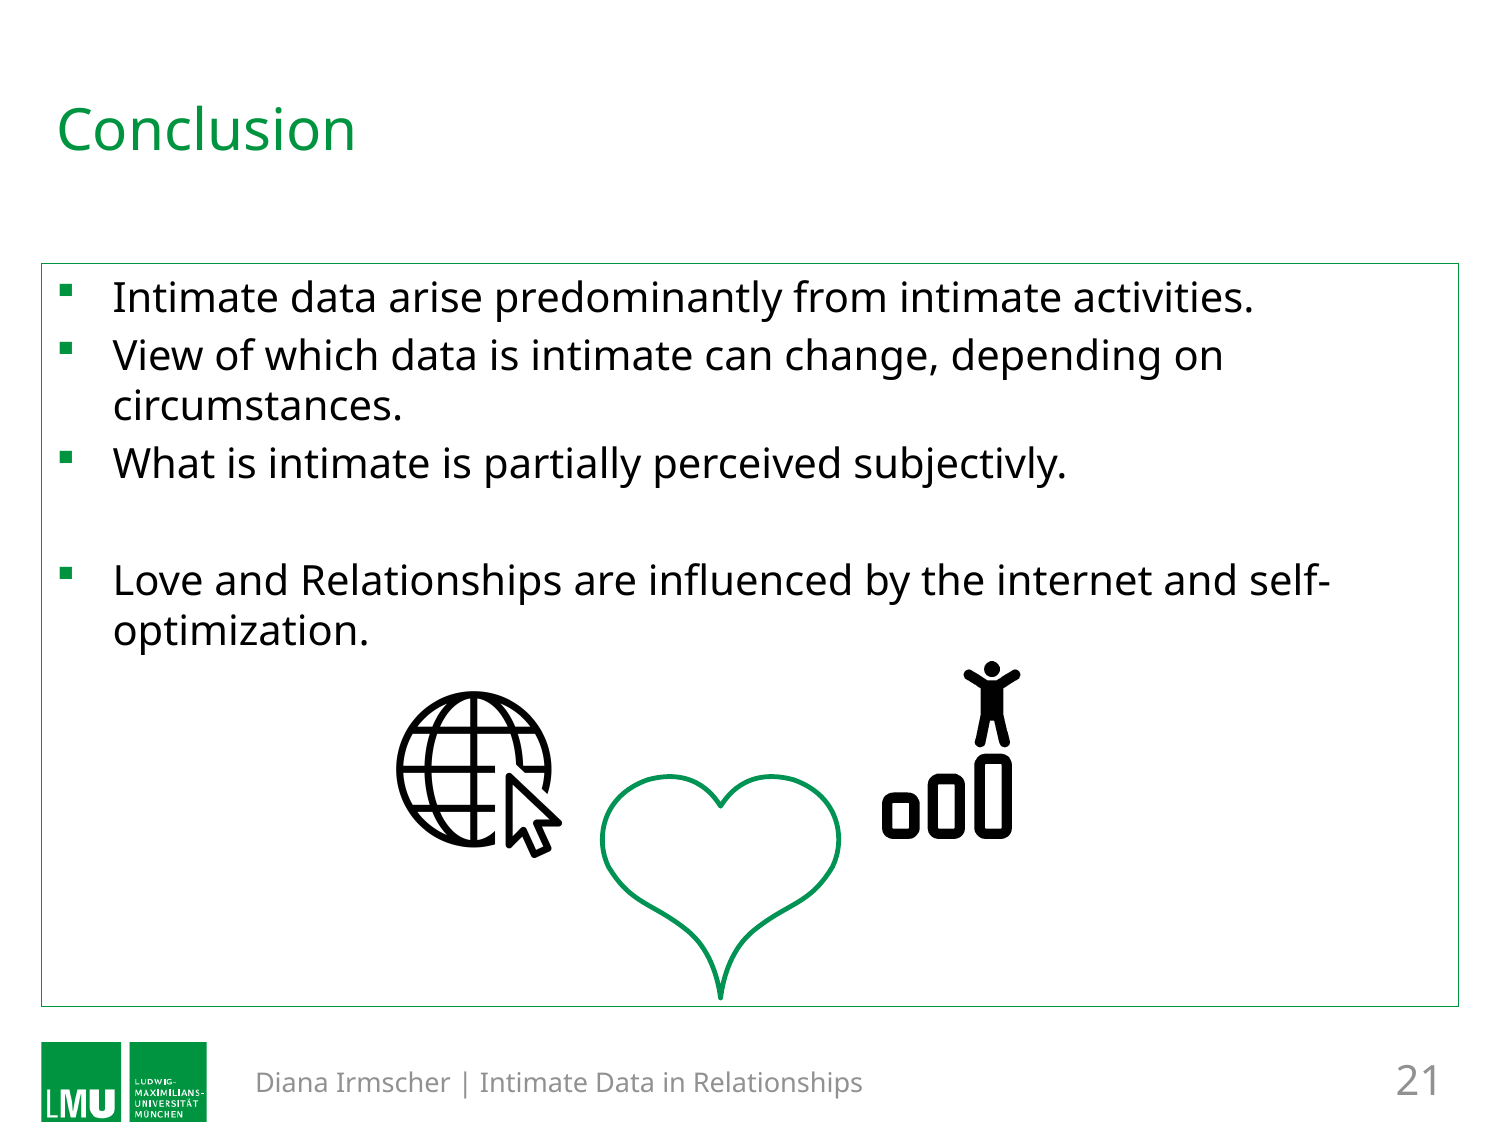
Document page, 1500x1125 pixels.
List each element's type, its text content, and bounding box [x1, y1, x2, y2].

picture [862, 661, 1040, 839]
slide_number [1014, 1046, 1459, 1117]
picture [389, 684, 567, 863]
list Intimate data arise predominantly from intimate activities. View of which data is intimate can change, depending on circumstances. What is intimate is partially perceived subjectivly. Love and Relationships are influenced by the internet and self-optimization. [41, 263, 1459, 1007]
title Conclusion [41, 37, 1459, 217]
footer Diana Irmscher | Intimate Data in Relationships [240, 1046, 963, 1117]
